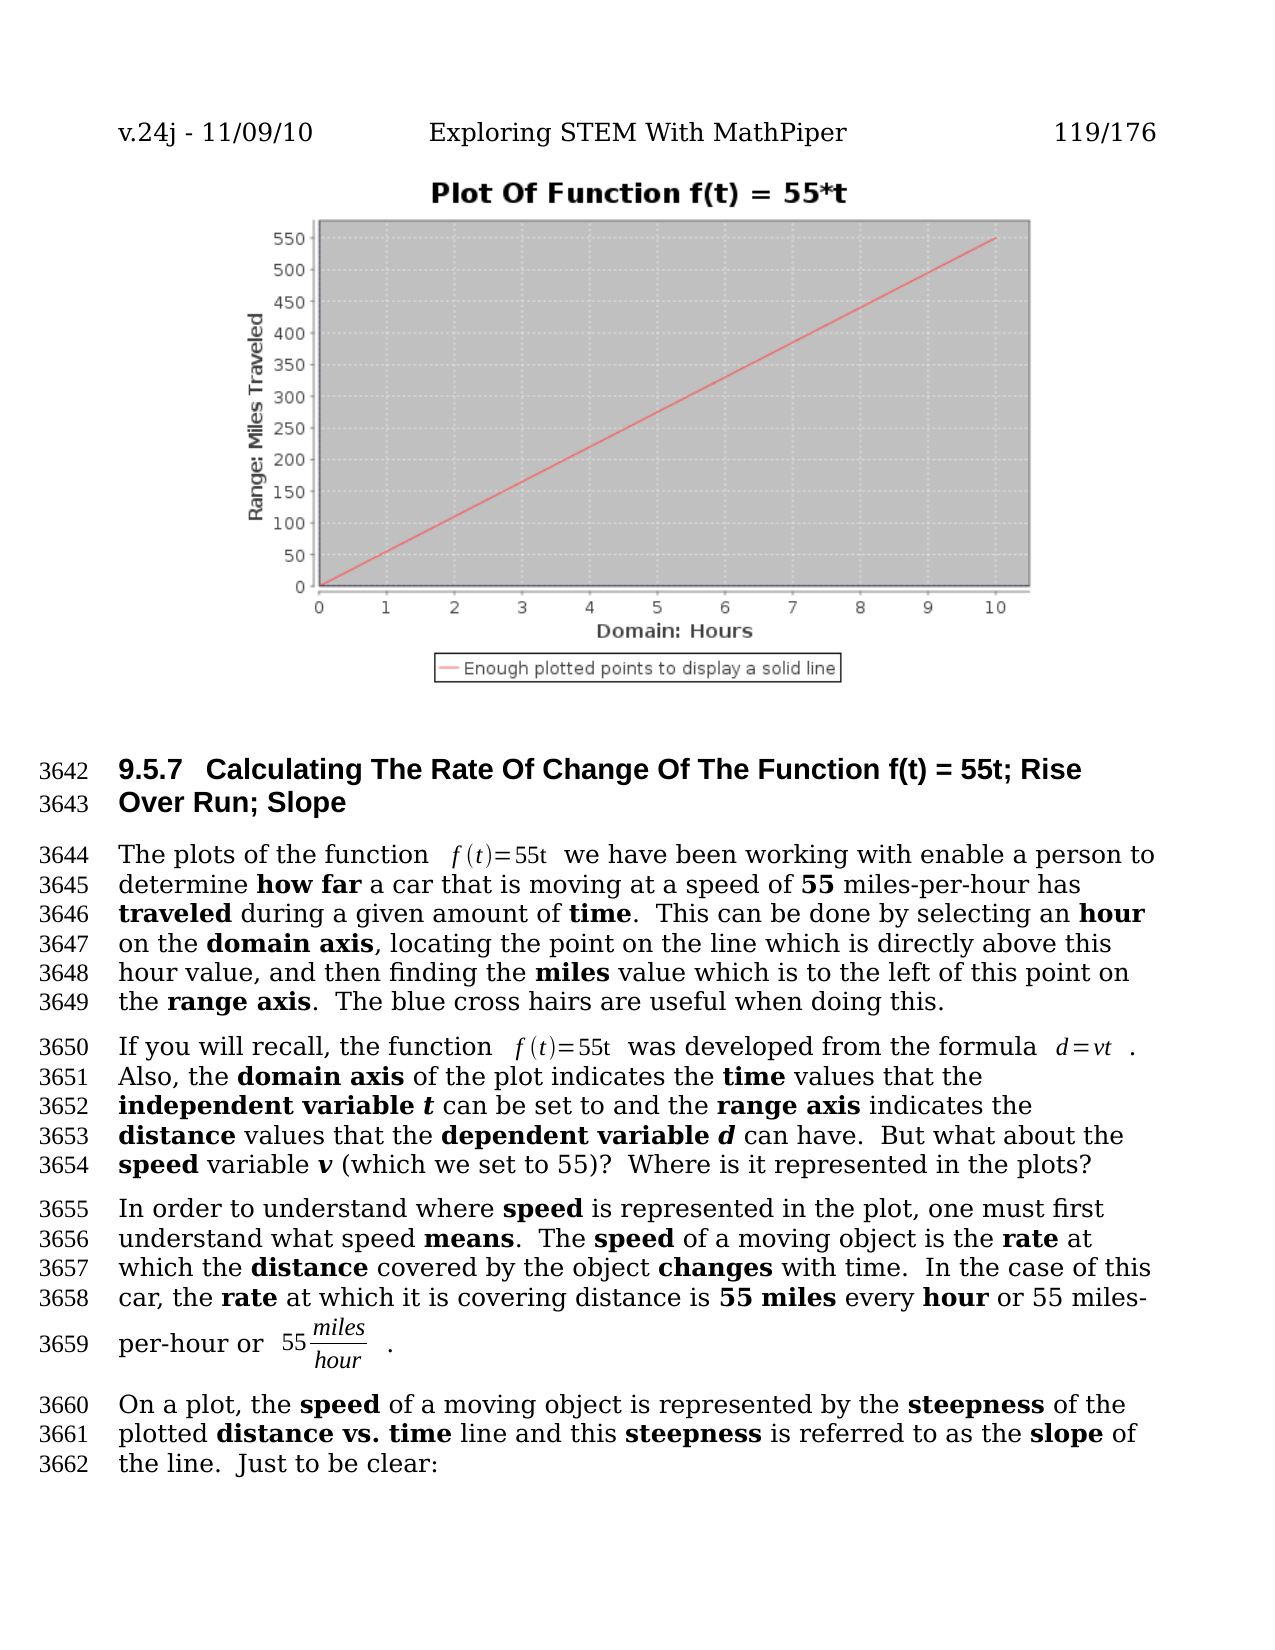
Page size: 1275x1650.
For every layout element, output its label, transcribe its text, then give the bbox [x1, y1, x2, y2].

text The plots of the functionwe have been working with enable a person to determine how far a car that is moving at a speed of 55 miles-per-hour has traveled during a given amount of time. This can be done by selecting an hour on the domain axis, locating the point on the line which is directly above this hour value, and then finding the miles value which is to the left of this point on the range axis. The blue cross hairs are useful when doing this. [118, 840, 1157, 1017]
text If you will recall, the functionwas developed from the formula. Also, the domain axis of the plot indicates the time values that the independent variable t can be set to and the range axis indicates the distance values that the dependent variable d can have. But what about the speed variable v (which we set to 55)? Where is it represented in the plots? [118, 1032, 1157, 1179]
text On a plot, the speed of a moving object is represented by the steepness of the plotted distance vs. time line and this steepness is referred to as the slope of the line. Just to be clear: [118, 1390, 1157, 1478]
text In order to understand where speed is represented in the plot, one must first understand what speed means. The speed of a moving object is the rate at which the distance covered by the object changes with time. In the case of this car, the rate at which it is covering distance is 55 miles every hour or 55 miles-per-hour or. [118, 1194, 1157, 1375]
subtitle Calculating The Rate Of Change Of The Function f(t) = 55t; Rise Over Run; Slope [118, 752, 1157, 819]
picture [230, 176, 1046, 684]
